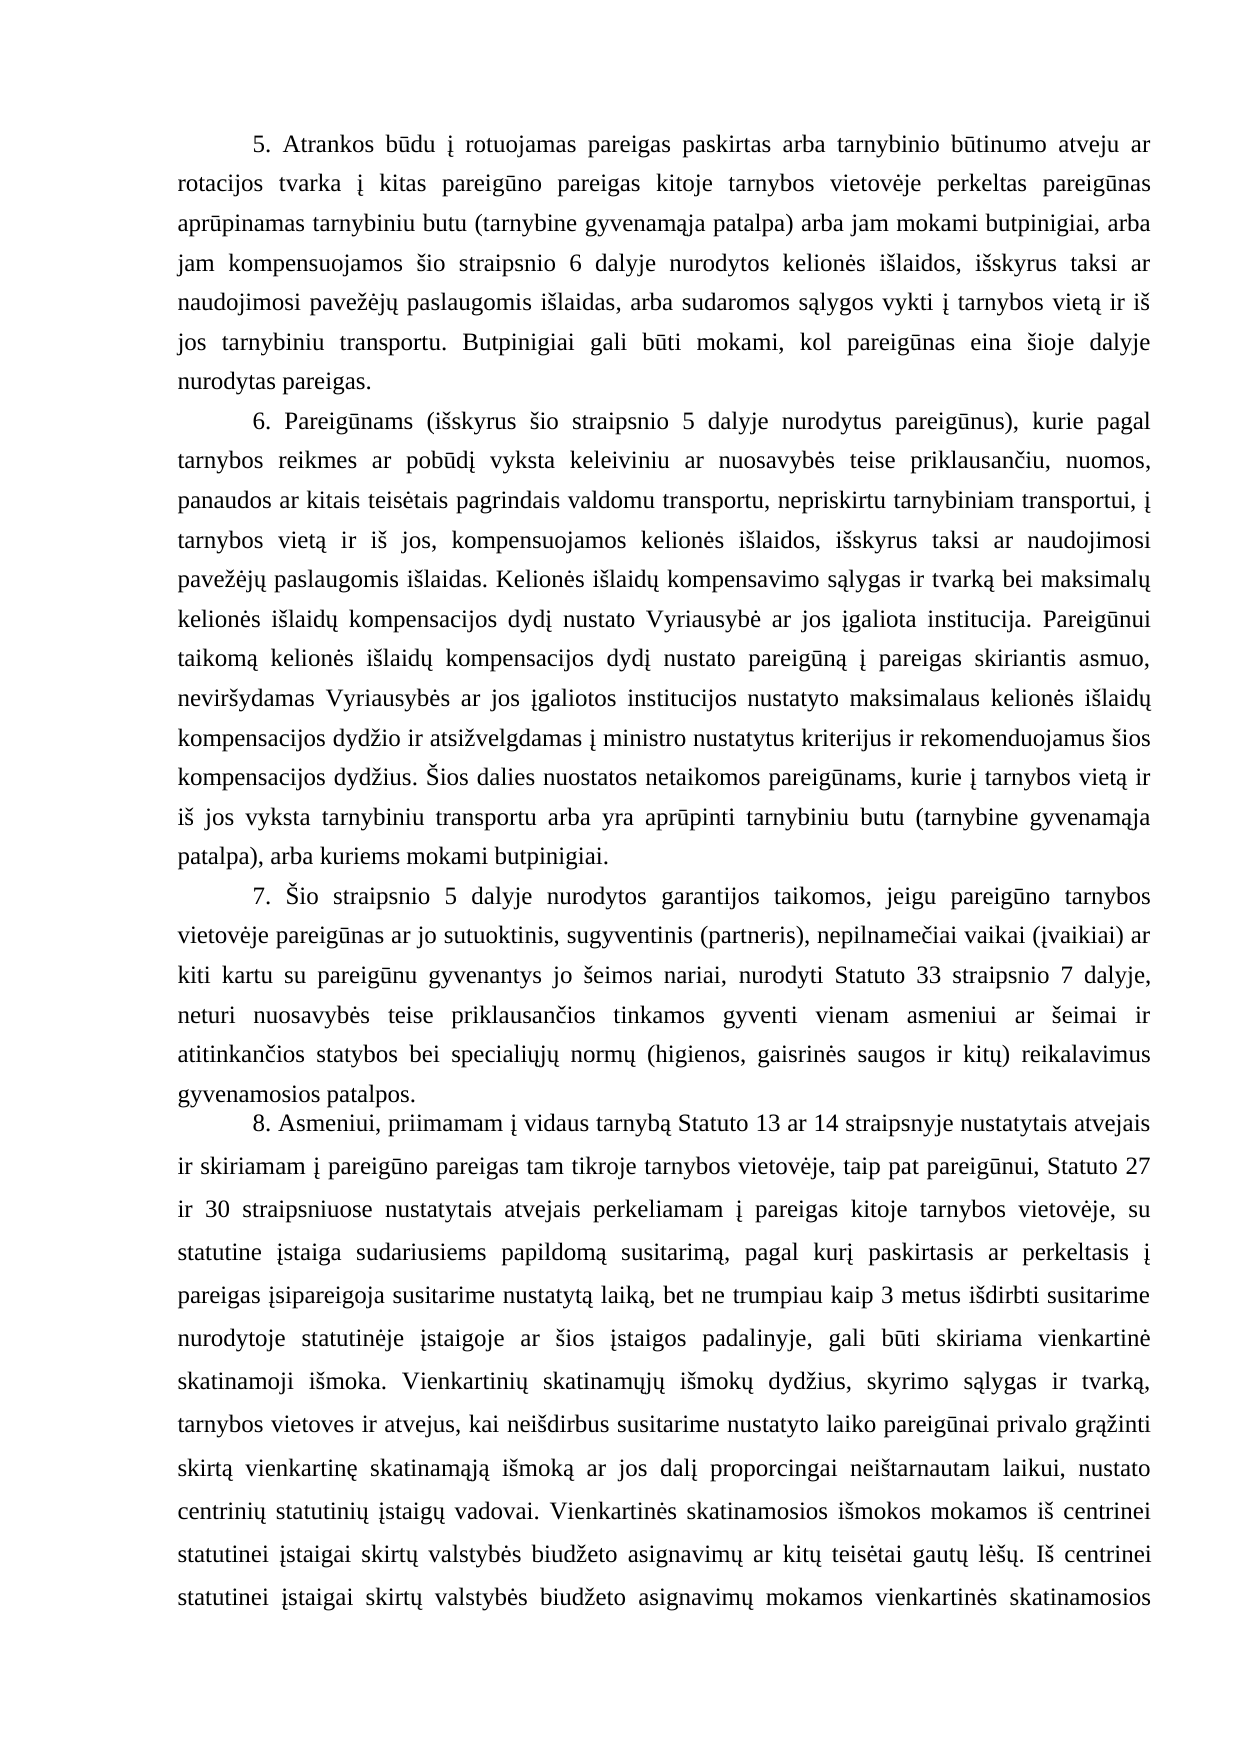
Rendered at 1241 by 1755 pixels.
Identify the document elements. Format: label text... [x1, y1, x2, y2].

text 8. Asmeniui, priimamam į vidaus tarnybą Statuto 13 ar 14 straipsnyje nustatytais atvejais ir skiriamam į pareigūno pareigas tam tikroje tarnybos vietovėje, taip pat pareigūnui, Statuto 27 ir 30 straipsniuose nustatytais atvejais perkeliamam į pareigas kitoje tarnybos vietovėje, su statutine įstaiga sudariusiems papildomą susitarimą, pagal kurį paskirtasis ar perkeltasis į pareigas įsipareigoja susitarime nustatytą laiką, bet ne trumpiau kaip 3 metus išdirbti susitarime nurodytoje statutinėje įstaigoje ar šios įstaigos padalinyje, gali būti skiriama vienkartinė skatinamoji išmoka. Vienkartinių skatinamųjų išmokų dydžius, skyrimo sąlygas ir tvarką, tarnybos vietoves ir atvejus, kai neišdirbus susitarime nustatyto laiko pareigūnai privalo grąžinti skirtą vienkartinę skatinamąją išmoką ar jos dalį proporcingai neištarnautam laikui, nustato centrinių statutinių įstaigų vadovai. Vienkartinės skatinamosios išmokos mokamos iš centrinei statutinei įstaigai skirtų valstybės biudžeto asignavimų ar kitų teisėtai gautų lėšų. Iš centrinei statutinei įstaigai skirtų valstybės biudžeto asignavimų mokamos vienkartinės skatinamosios [177, 1108, 1152, 1611]
text 6. Pareigūnams (išskyrus šio straipsnio 5 dalyje nurodytus pareigūnus), kurie pagal tarnybos reikmes ar pobūdį vyksta keleiviniu ar nuosavybės teise priklausančiu, nuomos, panaudos ar kitais teisėtais pagrindais valdomu transportu, nepriskirtu tarnybiniam transportui, į tarnybos vietą ir iš jos, kompensuojamos kelionės išlaidos, išskyrus taksi ar naudojimosi pavežėjų paslaugomis išlaidas. Kelionės išlaidų kompensavimo sąlygas ir tvarką bei maksimalų kelionės išlaidų kompensacijos dydį nustato Vyriausybė ar jos įgaliota institucija. Pareigūnui taikomą kelionės išlaidų kompensacijos dydį nustato pareigūną į pareigas skiriantis asmuo, neviršydamas Vyriausybės ar jos įgaliotos institucijos nustatyto maksimalaus kelionės išlaidų kompensacijos dydžio ir atsižvelgdamas į ministro nustatytus kriterijus ir rekomenduojamus šios kompensacijos dydžius. Šios dalies nuostatos netaikomos pareigūnams, kurie į tarnybos vietą ir iš jos vyksta tarnybiniu transportu arba yra aprūpinti tarnybiniu butu (tarnybine gyvenamąja patalpa), arba kuriems mokami butpinigiai. [177, 395, 1152, 870]
text 7. Šio straipsnio 5 dalyje nurodytos garantijos taikomos, jeigu pareigūno tarnybos vietovėje pareigūnas ar jo sutuoktinis, sugyventinis (partneris), nepilnamečiai vaikai (įvaikiai) ar kiti kartu su pareigūnu gyvenantys jo šeimos nariai, nurodyti Statuto 33 straipsnio 7 dalyje, neturi nuosavybės teise priklausančios tinkamos gyventi vienam asmeniui ar šeimai ir atitinkančios statybos bei specialiųjų normų (higienos, gaisrinės saugos ir kitų) reikalavimus gyvenamosios patalpos. [177, 870, 1152, 1108]
text 5. Atrankos būdu į rotuojamas pareigas paskirtas arba tarnybinio būtinumo atveju ar rotacijos tvarka į kitas pareigūno pareigas kitoje tarnybos vietovėje perkeltas pareigūnas aprūpinamas tarnybiniu butu (tarnybine gyvenamąja patalpa) arba jam mokami butpinigiai, arba jam kompensuojamos šio straipsnio 6 dalyje nurodytos kelionės išlaidos, išskyrus taksi ar naudojimosi pavežėjų paslaugomis išlaidas, arba sudaromos sąlygos vykti į tarnybos vietą ir iš jos tarnybiniu transportu. Butpinigiai gali būti mokami, kol pareigūnas eina šioje dalyje nurodytas pareigas. [177, 118, 1152, 395]
